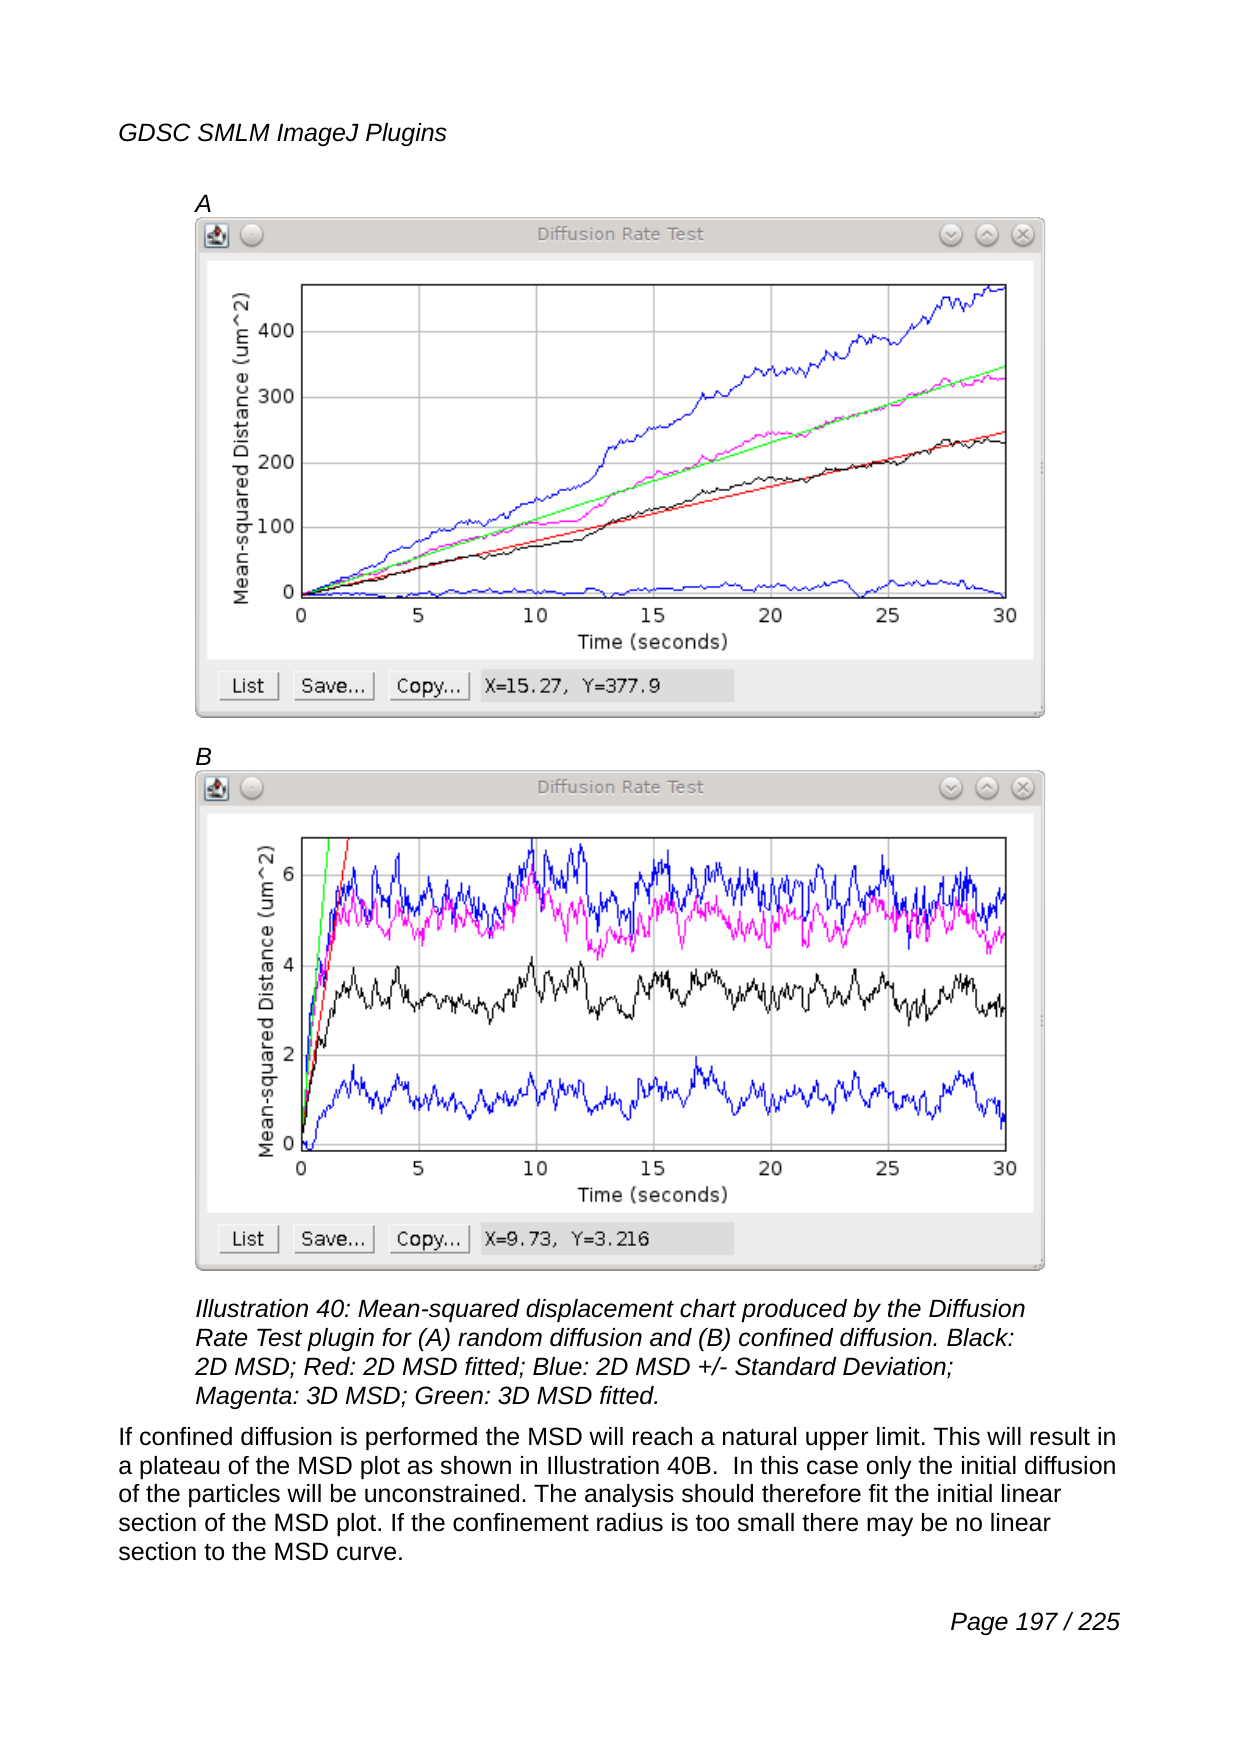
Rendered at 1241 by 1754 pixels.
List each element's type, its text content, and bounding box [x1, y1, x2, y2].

text B [195, 742, 1045, 770]
text If confined diffusion is performed the MSD will reach a natural upper limit. This will result in a plateau of the MSD plot as shown in Illustration 40B. In this case only the initial diffusion of the particles will be unconstrained. The analysis should therefore fit the initial linear section of the MSD plot. If the confinement radius is too small there may be no linear section to the MSD curve. [118, 1422, 1122, 1566]
picture [195, 217, 1045, 718]
text Illustration 40: Mean-squared displacement chart produced by the Diffusion Rate Test plugin for (A) random diffusion and (B) confined diffusion. Black: 2D MSD; Red: 2D MSD fitted; Blue: 2D MSD +/- Standard Deviation; Magenta: 3D MSD; Green: 3D MSD fitted. [195, 1294, 1045, 1409]
text A [195, 189, 1045, 217]
picture [195, 770, 1045, 1271]
